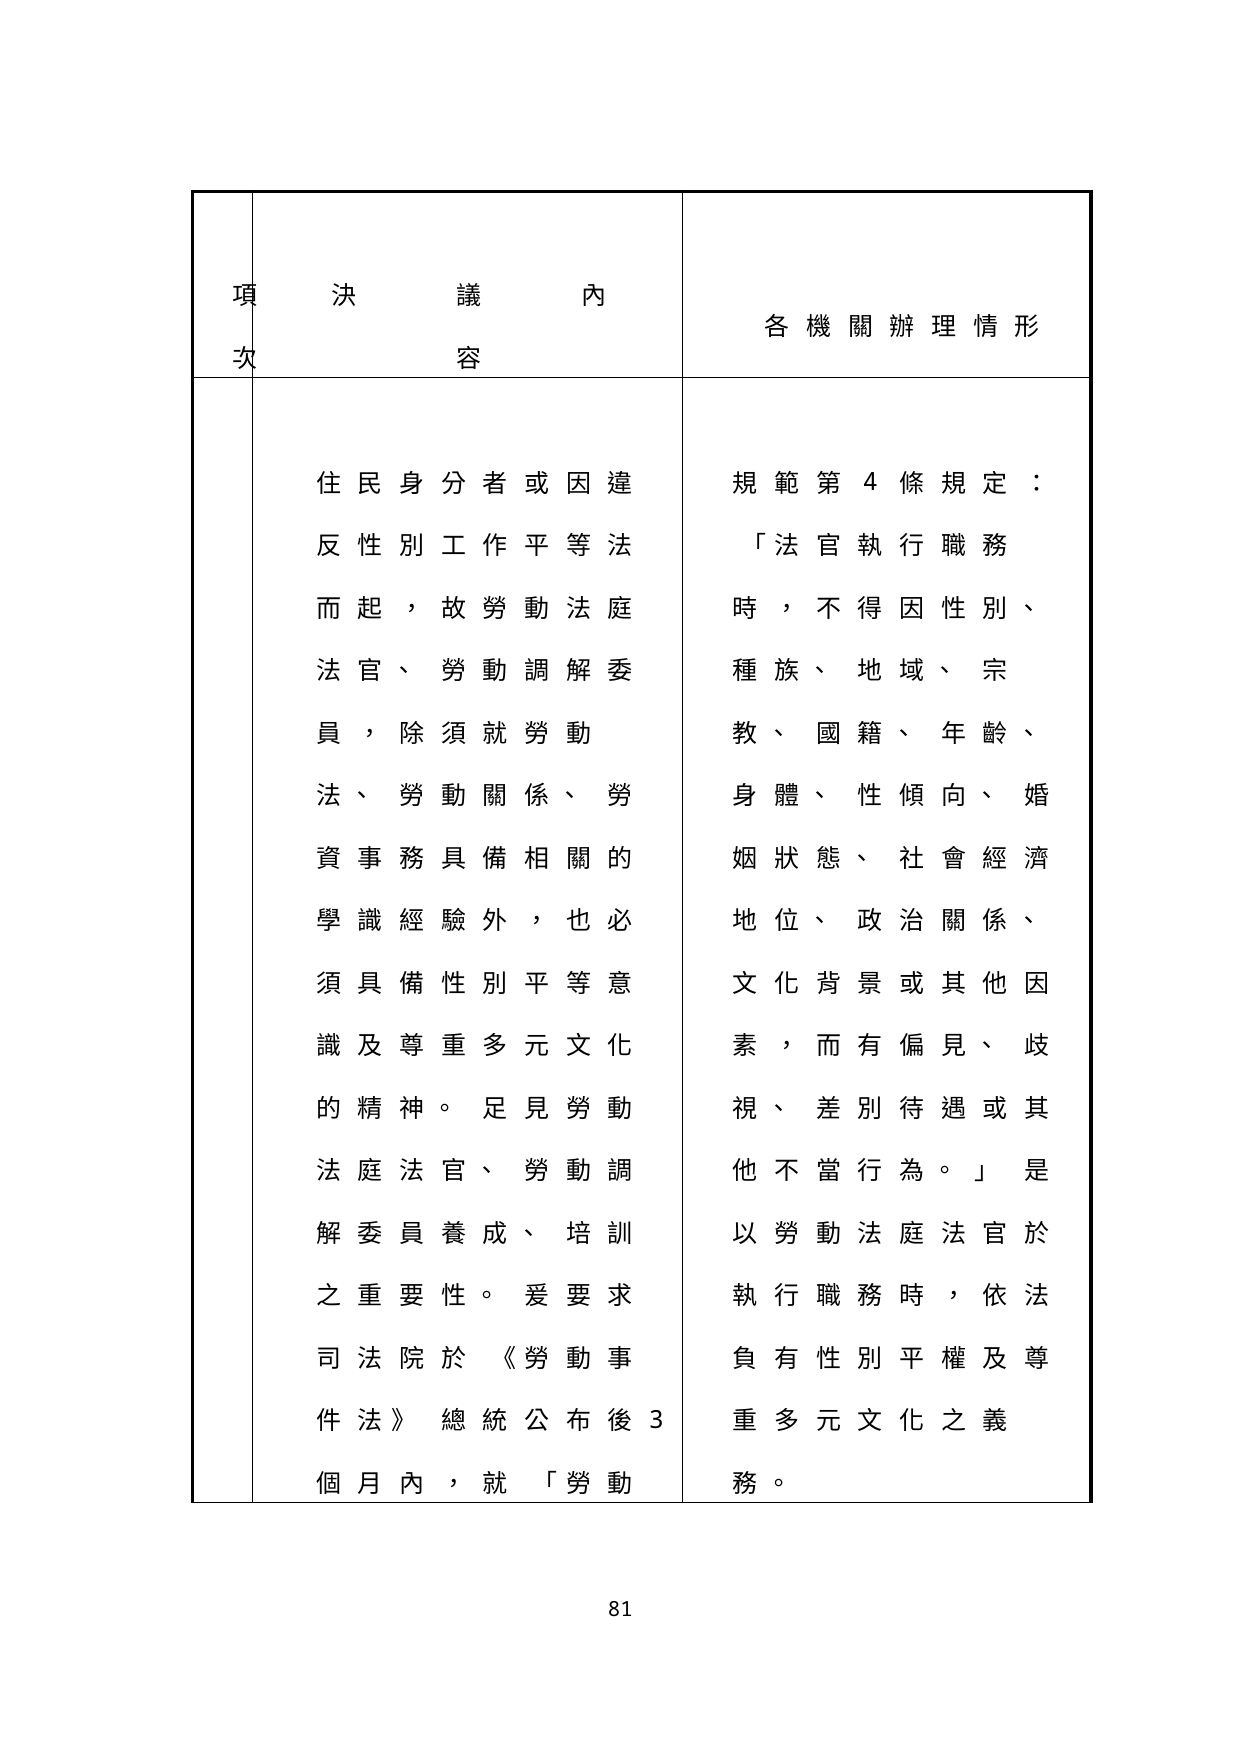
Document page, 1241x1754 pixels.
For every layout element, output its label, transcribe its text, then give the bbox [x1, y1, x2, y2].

table_cell 住民身分者或因違反性別工作平等法而起，故勞動法庭法官、勞動調解委員，除須就勞動法、勞動關係、勞資事務具備相關的學識經驗外，也必須具備性別平等意識及尊重多元文化的精神。足見勞動法庭法官、勞動調解委員養成、培訓之重要性。爰要求司法院於《勞動事件法》總統公布後3個月內，就「勞動 [253, 378, 682, 1502]
table_header 項次 [194, 193, 252, 377]
table_header 各機關辦理情形 [683, 193, 1089, 377]
table_cell 規範第4條規定：「法官執行職務時，不得因性別、種族、地域、宗教、國籍、年齡、身體、性傾向、婚姻狀態、社會經濟地位、政治關係、文化背景或其他因素，而有偏見、歧視、差別待遇或其他不當行為。」是以勞動法庭法官於執行職務時，依法負有性別平權及尊重多元文化之義務。 [683, 378, 1089, 1502]
table_cell 23. [194, 378, 252, 1502]
table_header 決 議 內 容 [253, 193, 682, 377]
